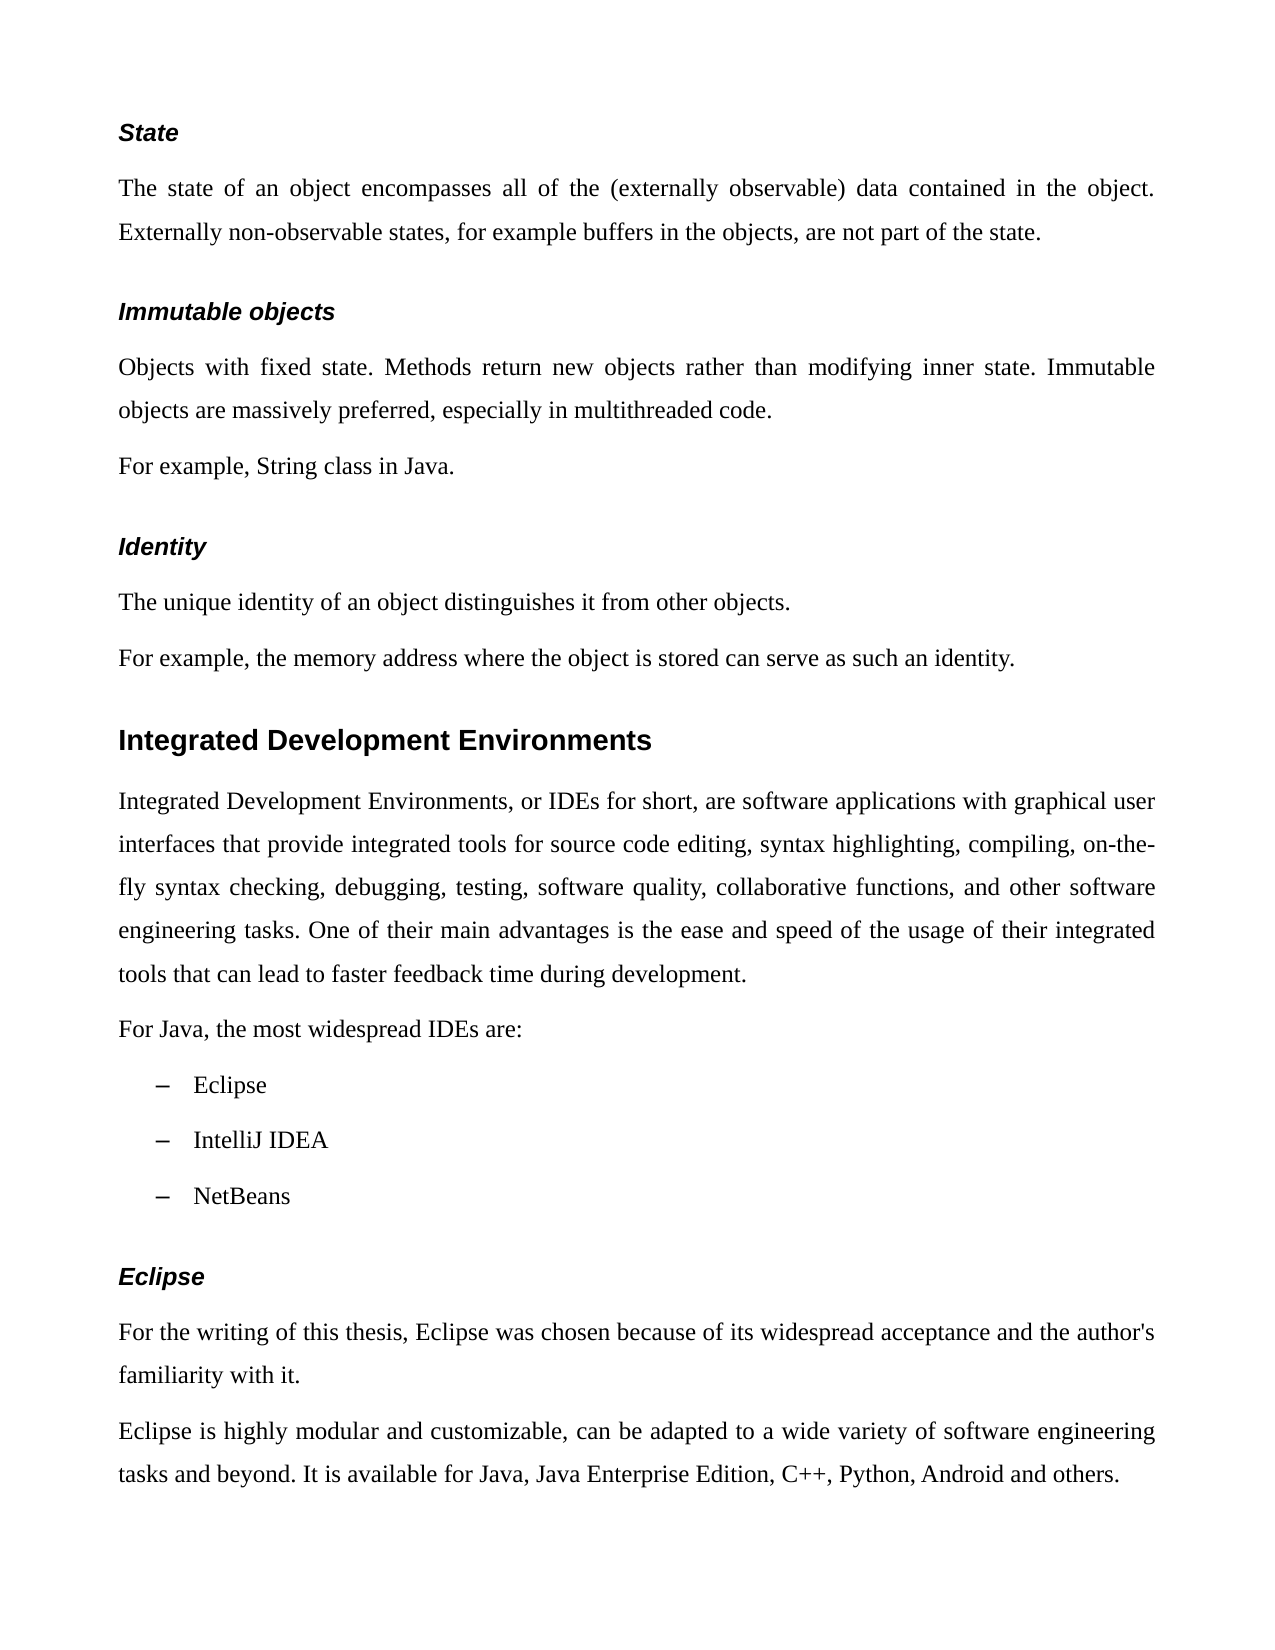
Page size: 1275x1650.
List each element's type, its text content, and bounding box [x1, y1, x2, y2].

text For example, the memory address where the object is stored can serve as such an identity. [118, 643, 1157, 672]
text The state of an object encompasses all of the (externally observable) data contained in the object. Externally non-observable states, for example buffers in the objects, are not part of the state. [118, 173, 1157, 245]
text Eclipse is highly modular and customizable, can be adapted to a wide variety of software engineering tasks and beyond. It is available for Java, Java Enterprise Edition, C++, Python, Android and others. [118, 1416, 1157, 1488]
text For the writing of this thesis, Eclipse was chosen because of its widespread acceptance and the author's familiarity with it. [118, 1317, 1157, 1389]
list NetBeans [156, 1181, 1157, 1210]
text For Java, the most widespread IDEs are: [118, 1014, 1157, 1043]
text For example, String class in Java. [118, 451, 1157, 480]
text Integrated Development Environments, or IDEs for short, are software applications with graphical user interfaces that provide integrated tools for source code editing, syntax highlighting, compiling, on-the-fly syntax checking, debugging, testing, software quality, collaborative functions, and other software engineering tasks. One of their main advantages is the ease and speed of the usage of their integrated tools that can lead to faster feedback time during development. [118, 786, 1157, 987]
list IntelliJ IDEA [156, 1126, 1157, 1154]
text Objects with fixed state. Methods return new objects rather than modifying inner state. Immutable objects are massively preferred, especially in multithreaded code. [118, 352, 1157, 424]
subtitle Immutable objects [118, 297, 1157, 326]
subtitle Integrated Development Environments [118, 723, 1157, 757]
subtitle Identity [118, 532, 1157, 560]
list Eclipse [156, 1070, 1157, 1099]
text The unique identity of an object distinguishes it from other objects. [118, 587, 1157, 616]
subtitle State [118, 118, 1157, 147]
subtitle Eclipse [118, 1262, 1157, 1290]
